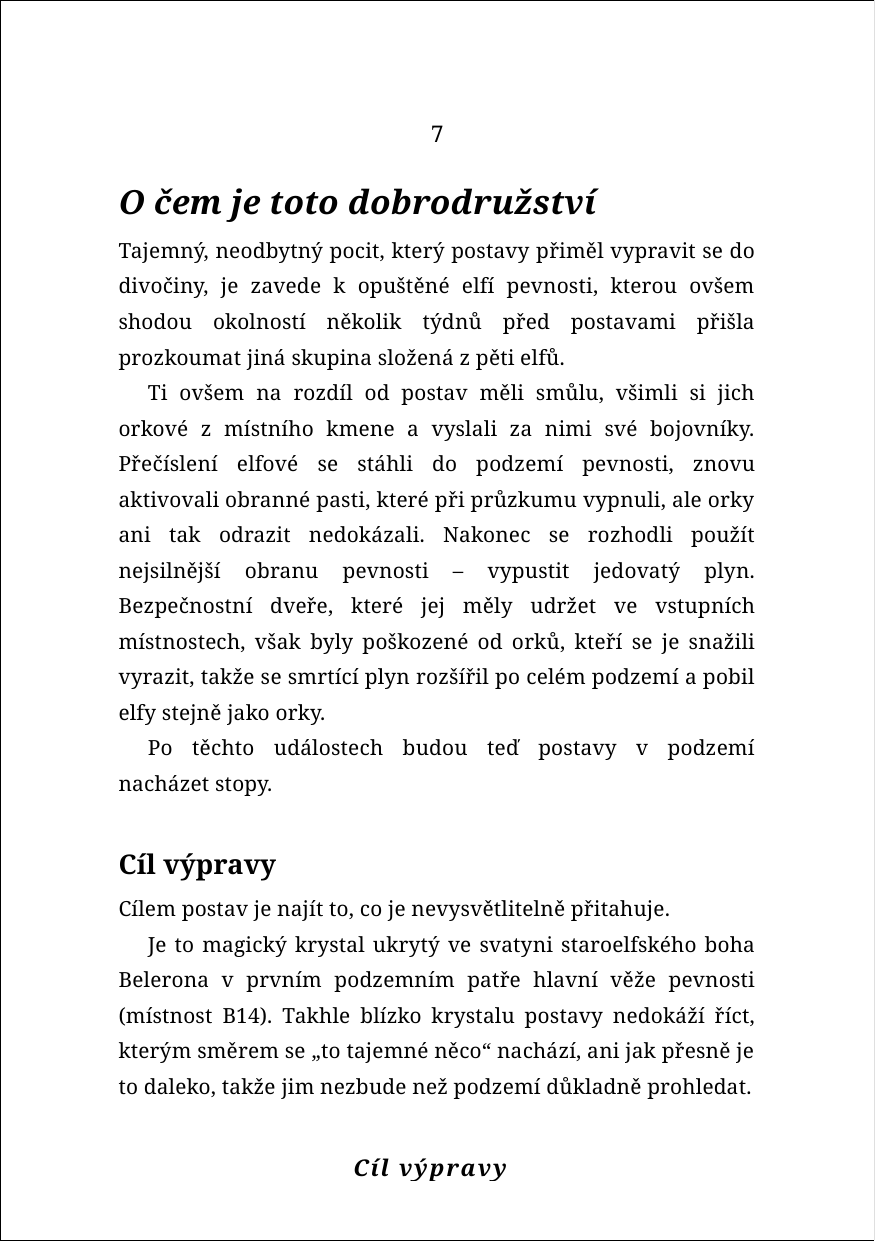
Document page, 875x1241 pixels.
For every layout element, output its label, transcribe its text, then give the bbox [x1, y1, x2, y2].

text Tajemný, neodbytný pocit, který postavy přiměl vypravit se do divočiny, je zavede k opuštěné elfí pevnosti, kterou ovšem shodou okolností několik týdnů před postavami přišla prozkoumat jiná skupina složená z pěti elfů. Ti ovšem na rozdíl od postav měli smůlu, všimli si jich orkové z místního kmene a vyslali za nimi své bojovníky. Přečíslení elfové se stáhli do podzemí pevnosti, znovu aktivovali obranné pasti, které při průzkumu vypnuli, ale orky ani tak odrazit nedokázali. Nakonec se rozhodli použít nejsilnější obranu pevnosti – vypustit jedovatý plyn. Bezpečnostní dveře, které jej měly udržet ve vstupních místnostech, však byly poškozené od orků, kteří se je snažili vyrazit, takže se smrtící plyn rozšířil po celém podzemí a pobil elfy stejně jako orky. Po těchto událostech budou teď postavy v podzemí nacházet stopy. [118, 236, 756, 797]
subtitle O čem je toto dobrodružství [118, 179, 756, 224]
subtitle Cíl výpravy [118, 846, 756, 883]
text Cílem postav je najít to, co je nevysvětlitelně přitahuje. Je to magický krystal ukrytý ve svatyni staroelfského boha Belerona v prvním podzemním patře hlavní věže pevnosti (místnost B14). Takhle blízko krystalu postavy nedokáží říct, kterým směrem se „to tajemné něco“ nachází, ani jak přesně je to daleko, takže jim nezbude než podzemí důkladně prohledat. [118, 894, 756, 1101]
